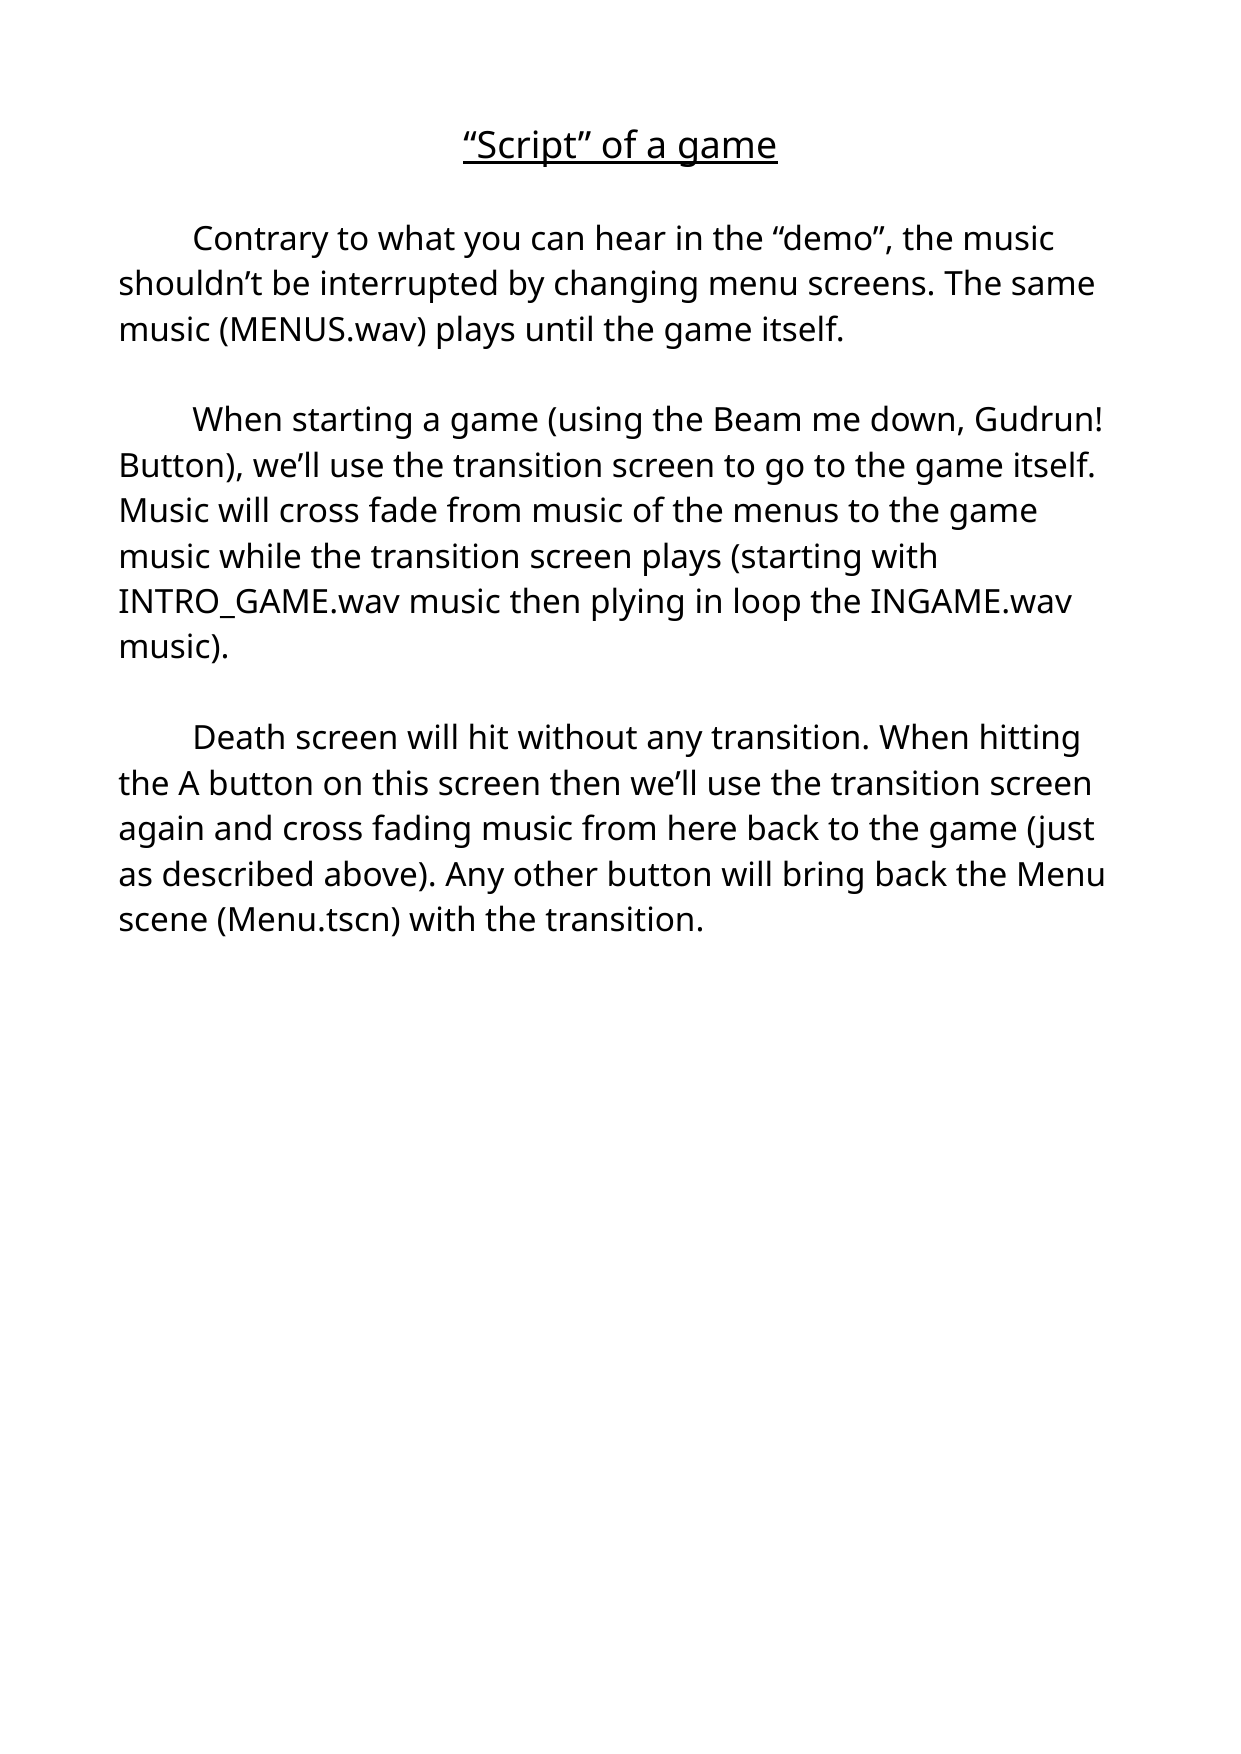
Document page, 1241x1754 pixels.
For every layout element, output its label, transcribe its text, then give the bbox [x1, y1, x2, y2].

text When starting a game (using the Beam me down, Gudrun! Button), we’ll use the transition screen to go to the game itself. Music will cross fade from music of the menus to the game music while the transition screen plays (starting with INTRO_GAME.wav music then plying in loop the INGAME.wav music). [118, 396, 1122, 669]
text “Script” of a game [118, 118, 1122, 169]
text Contrary to what you can hear in the “demo”, the music shouldn’t be interrupted by changing menu screens. The same music (MENUS.wav) plays until the game itself. [118, 214, 1122, 351]
text Death screen will hit without any transition. When hitting the A button on this screen then we’ll use the transition screen again and cross fading music from here back to the game (just as described above). Any other button will bring back the Menu scene (Menu.tscn) with the transition. [118, 714, 1122, 941]
